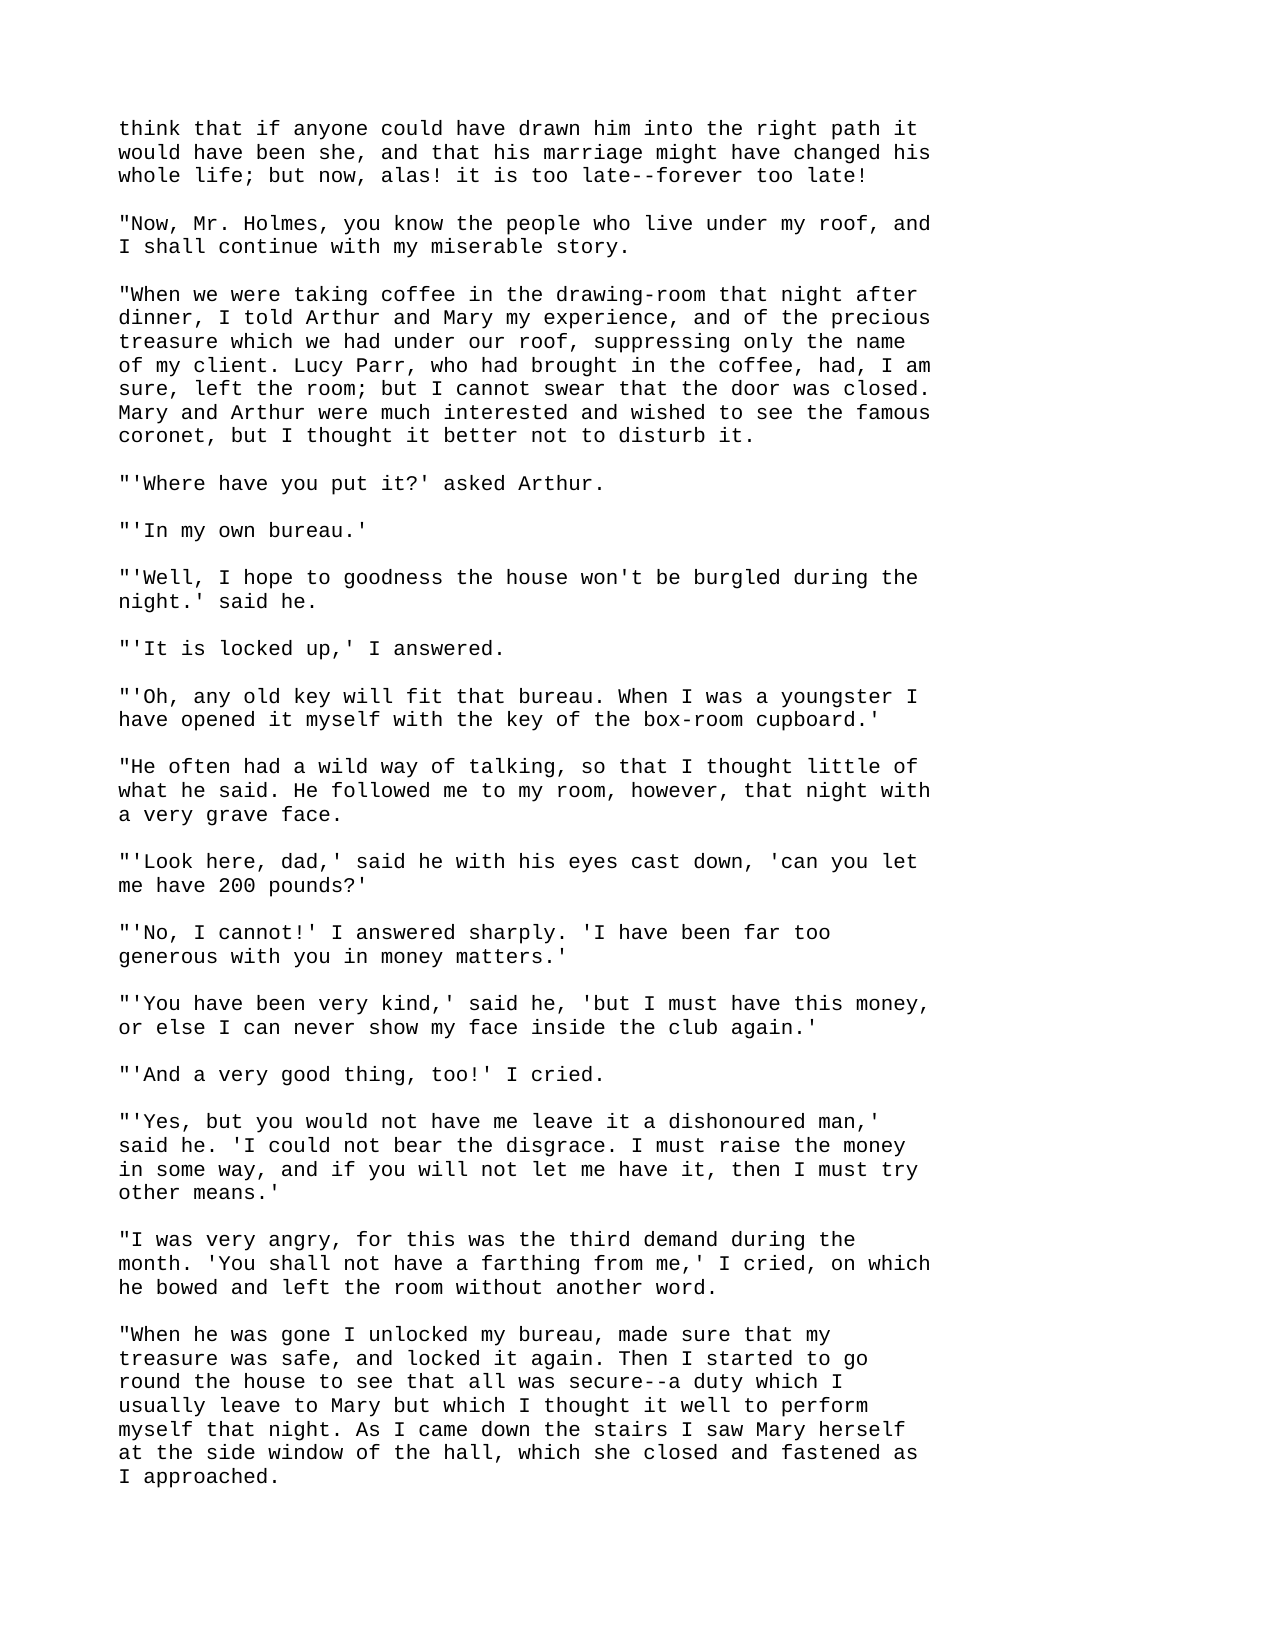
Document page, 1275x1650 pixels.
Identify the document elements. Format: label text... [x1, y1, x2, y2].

text "Now, Mr. Holmes, you know the people who live under my roof, and [118, 213, 1157, 236]
text "'You have been very kind,' said he, 'but I must have this money, [118, 993, 1157, 1017]
text generous with you in money matters.' [118, 946, 1157, 969]
text "'Look here, dad,' said he with his eyes cast down, 'can you let [118, 851, 1157, 875]
text "When we were taking coffee in the drawing-room that night after [118, 284, 1157, 307]
text whole life; but now, alas! it is too late--forever too late! [118, 165, 1157, 189]
text treasure which we had under our roof, suppressing only the name [118, 331, 1157, 354]
text at the side window of the hall, which she closed and fastened as [118, 1442, 1157, 1466]
text of my client. Lucy Parr, who had brought in the coffee, had, I am [118, 354, 1157, 378]
text I approached. [118, 1466, 1157, 1489]
text a very grave face. [118, 804, 1157, 827]
text what he said. He followed me to my room, however, that night with [118, 780, 1157, 804]
text "'Where have you put it?' asked Arthur. [118, 473, 1157, 496]
text month. 'You shall not have a farthing from me,' I cried, on which [118, 1253, 1157, 1277]
text coronet, but I thought it better not to disturb it. [118, 426, 1157, 449]
text "'In my own bureau.' [118, 520, 1157, 544]
text have opened it myself with the key of the box-room cupboard.' [118, 709, 1157, 733]
text treasure was safe, and locked it again. Then I started to go [118, 1348, 1157, 1371]
text "I was very angry, for this was the third demand during the [118, 1229, 1157, 1253]
text "He often had a wild way of talking, so that I thought little of [118, 757, 1157, 780]
text said he. 'I could not bear the disgrace. I must raise the money [118, 1135, 1157, 1158]
text "'Well, I hope to goodness the house won't be burgled during the [118, 567, 1157, 591]
text sure, left the room; but I cannot swear that the door was closed. [118, 378, 1157, 402]
text "'And a very good thing, too!' I cried. [118, 1064, 1157, 1088]
text myself that night. As I came down the stairs I saw Mary herself [118, 1419, 1157, 1442]
text think that if anyone could have drawn him into the right path it [118, 118, 1157, 142]
text "'Yes, but you would not have me leave it a dishonoured man,' [118, 1111, 1157, 1135]
text in some way, and if you will not let me have it, then I must try [118, 1158, 1157, 1182]
text he bowed and left the room without another word. [118, 1277, 1157, 1300]
text or else I can never show my face inside the club again.' [118, 1017, 1157, 1040]
text me have 200 pounds?' [118, 875, 1157, 898]
text "'No, I cannot!' I answered sharply. 'I have been far too [118, 922, 1157, 946]
text night.' said he. [118, 591, 1157, 615]
text Mary and Arthur were much interested and wished to see the famous [118, 402, 1157, 426]
text round the house to see that all was secure--a duty which I [118, 1371, 1157, 1395]
text "'Oh, any old key will fit that bureau. When I was a youngster I [118, 686, 1157, 709]
text would have been she, and that his marriage might have changed his [118, 142, 1157, 165]
text "When he was gone I unlocked my bureau, made sure that my [118, 1324, 1157, 1348]
text dinner, I told Arthur and Mary my experience, and of the precious [118, 307, 1157, 331]
text I shall continue with my miserable story. [118, 236, 1157, 260]
text other means.' [118, 1182, 1157, 1206]
text "'It is locked up,' I answered. [118, 638, 1157, 662]
text usually leave to Mary but which I thought it well to perform [118, 1395, 1157, 1419]
